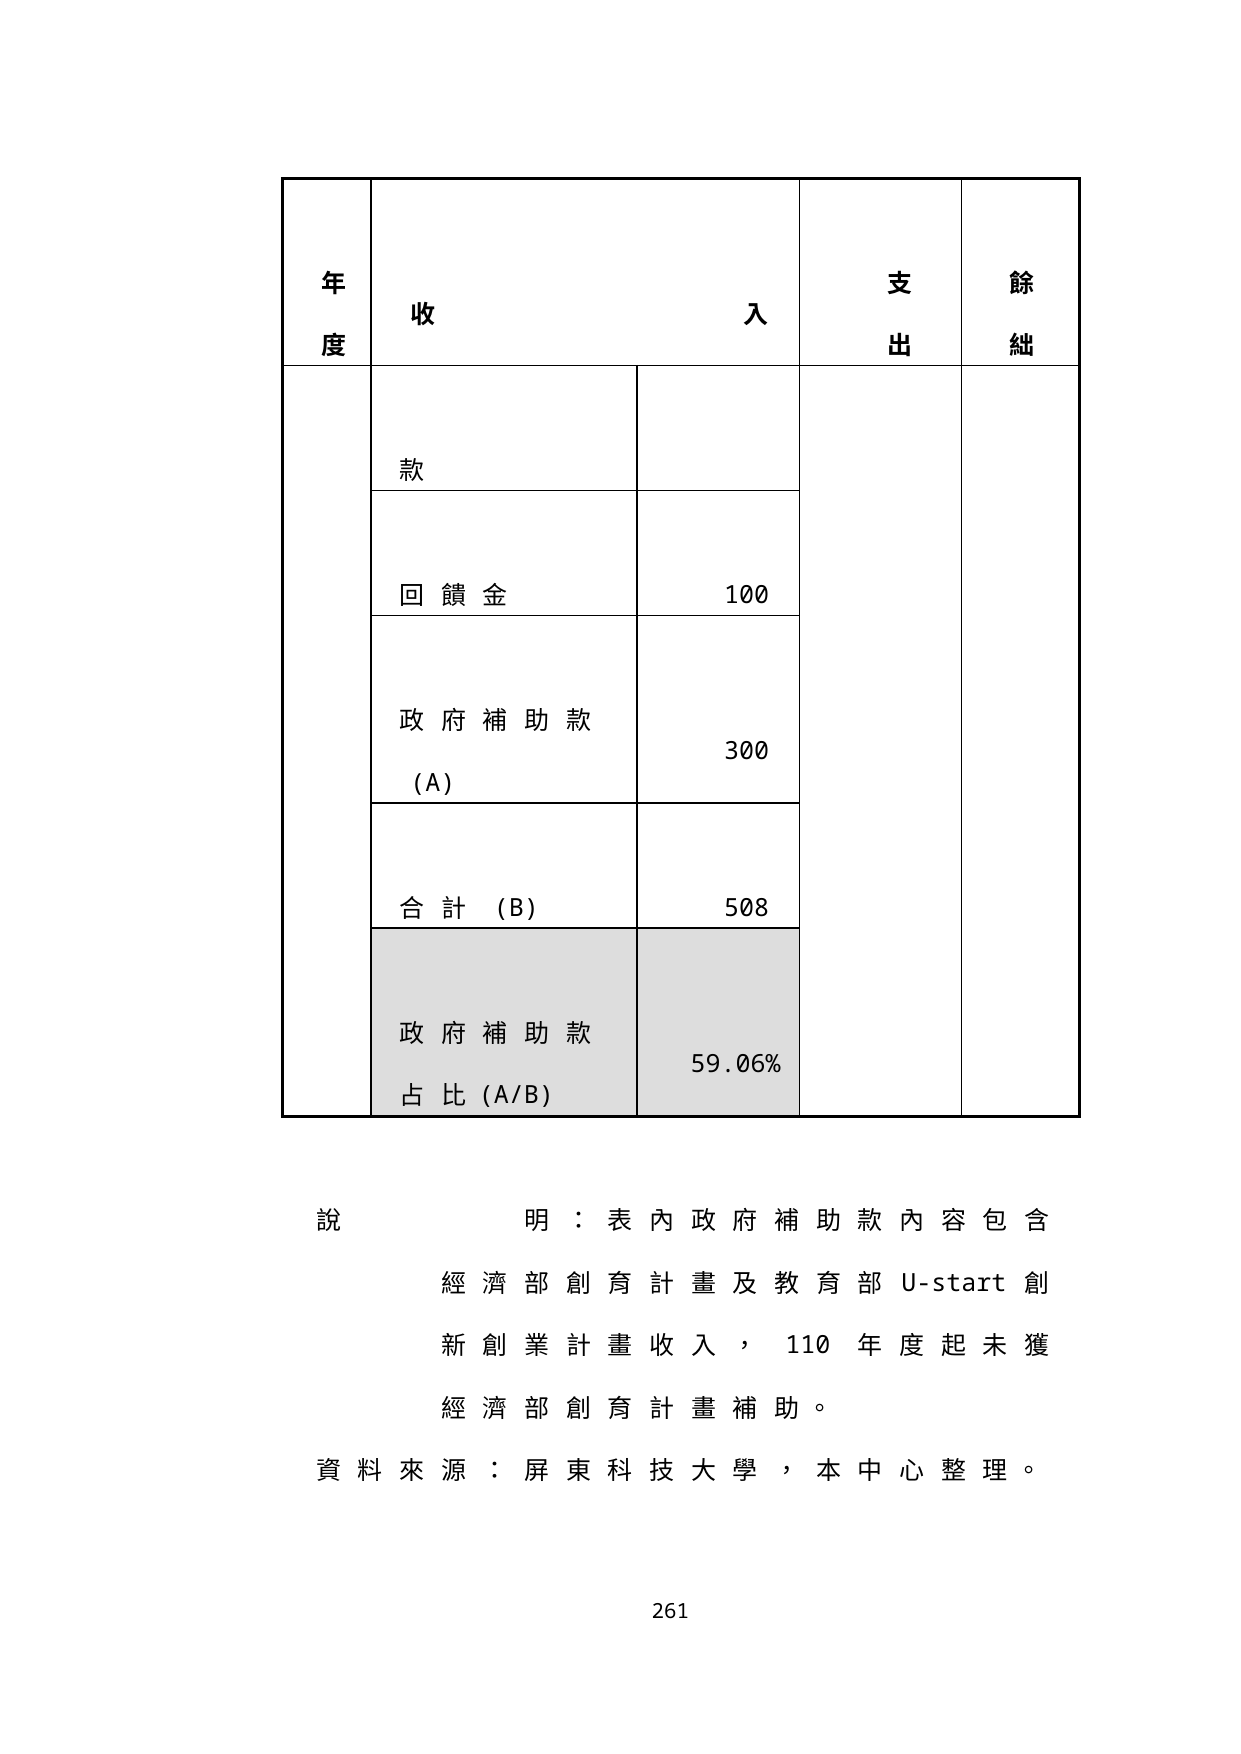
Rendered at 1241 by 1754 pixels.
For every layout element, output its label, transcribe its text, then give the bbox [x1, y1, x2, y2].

table_header 支 出 [800, 180, 961, 365]
table_cell [284, 366, 370, 1115]
table_cell [800, 366, 961, 1115]
table_header 餘 絀 [962, 180, 1078, 365]
table_cell 回饋金 [372, 491, 636, 615]
table_cell [962, 366, 1078, 1115]
table_cell 款 [372, 366, 636, 490]
table_cell 合計(B) [372, 804, 636, 927]
table_cell [638, 366, 799, 490]
table_cell 300 [638, 616, 799, 802]
text 資料來源：屏東科技大學，本中心整理。 [271, 1427, 1058, 1490]
table_header 年度 [284, 180, 370, 365]
table_cell 政府補助款(A) [372, 616, 636, 802]
table_header 收 入 [372, 180, 799, 365]
text 說 明：表內政府補助款內容包含經濟部創育計畫及教育部U-start創新創業計畫收入，110年度起未獲經濟部創育計畫補助。 [271, 1177, 1058, 1427]
table_cell 100 [638, 491, 799, 615]
table_cell 59.06% [638, 929, 799, 1115]
table_cell 508 [638, 804, 799, 927]
table_cell 政府補助款占比(A/B) [372, 929, 636, 1115]
